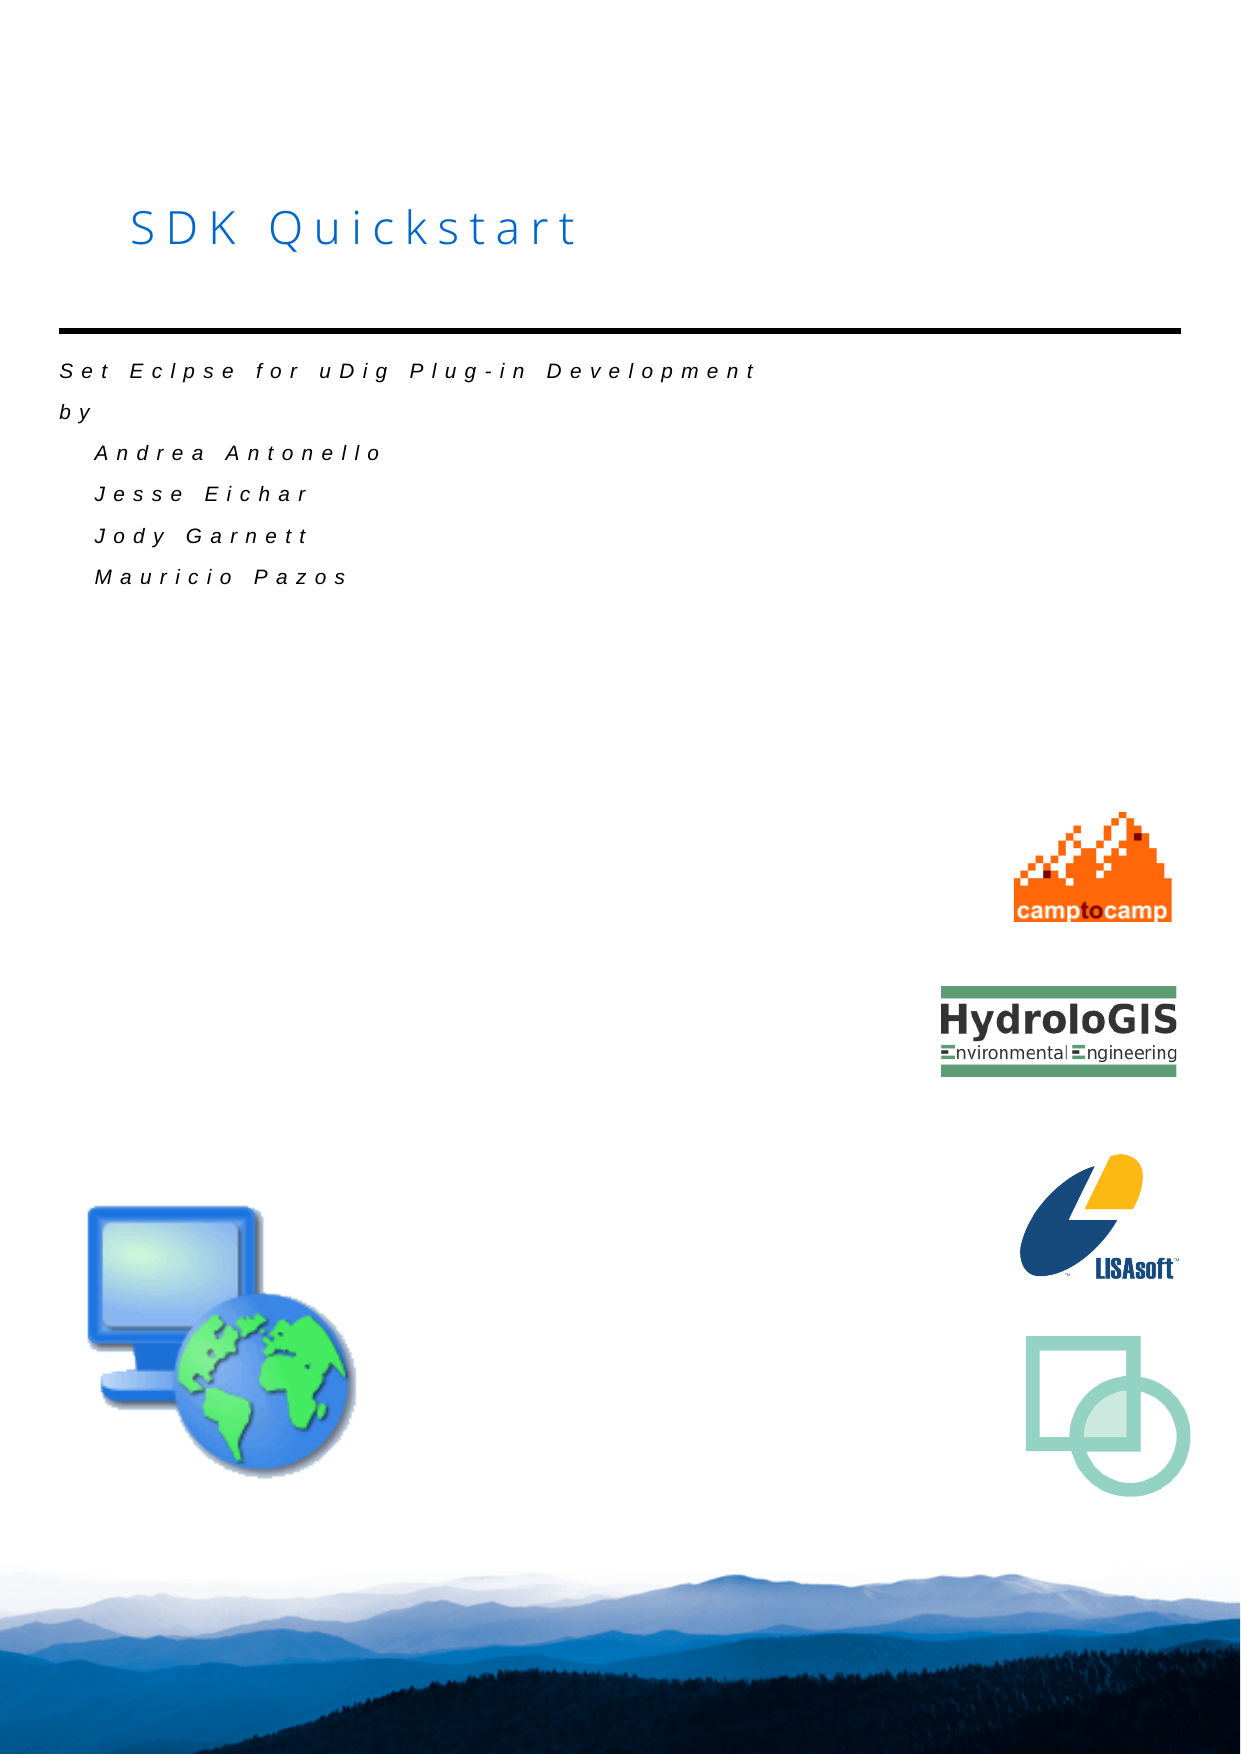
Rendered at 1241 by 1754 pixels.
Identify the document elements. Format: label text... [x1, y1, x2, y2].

picture [940, 985, 1177, 1078]
picture [86, 1204, 361, 1488]
picture [1025, 1336, 1191, 1497]
subtitle Jody Garnett [94, 523, 1181, 547]
picture [1013, 812, 1172, 922]
picture [0, 1510, 1241, 1754]
subtitle Mauricio Pazos [94, 565, 1181, 589]
subtitle by [59, 400, 1181, 424]
subtitle Set Eclpse for uDig Plug-in Development [59, 358, 1181, 382]
picture [1020, 1154, 1179, 1279]
subtitle Andrea Antonello [94, 441, 1181, 465]
title SDK Quickstart [59, 124, 1181, 328]
subtitle Jesse Eichar [94, 482, 1181, 506]
